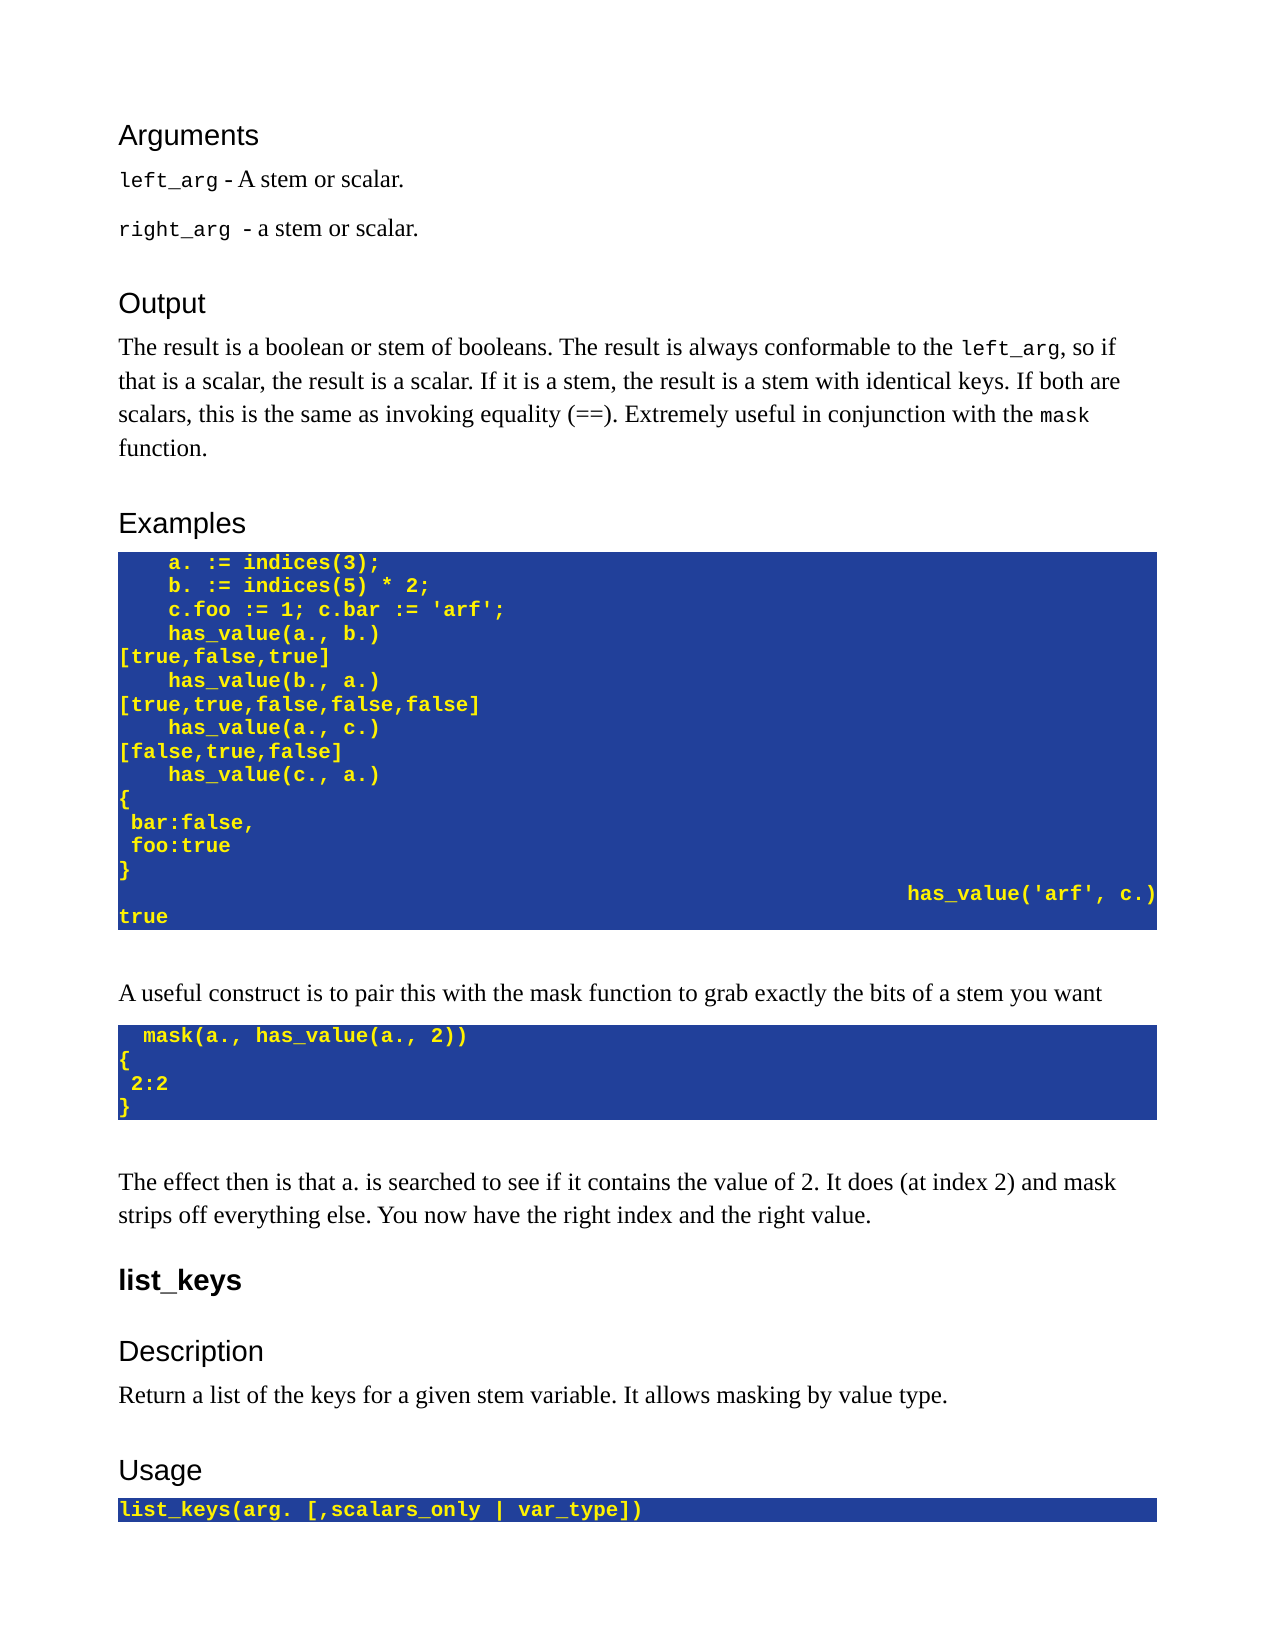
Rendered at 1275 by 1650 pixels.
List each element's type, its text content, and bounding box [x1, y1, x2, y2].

text b. := indices(5) * 2; [118, 575, 1157, 599]
text Return a list of the keys for a given stem variable. It allows masking by value type. [118, 1380, 1157, 1409]
text bar:false, [118, 812, 1157, 835]
text a. := indices(3); [118, 552, 1157, 575]
text The effect then is that a. is searched to see if it contains the value of 2. It does (at index 2) and mask strips off everything else. You now have the right index and the right value. [118, 1167, 1157, 1229]
subtitle Description [118, 1334, 1157, 1367]
text The result is a boolean or stem of booleans. The result is always conformable to the left_arg, so if that is a scalar, the result is a scalar. If it is a stem, the result is a stem with identical keys. If both are scalars, this is the same as invoking equality (==). Extremely useful in conjunction with the mask function. [118, 332, 1157, 462]
subtitle Examples [118, 506, 1157, 539]
text } [118, 859, 1157, 883]
text true [118, 906, 1157, 930]
subtitle Output [118, 286, 1157, 320]
text [false,true,false] [118, 741, 1157, 764]
text 2:2 [118, 1072, 1157, 1096]
text has_value(a., b.) [118, 623, 1157, 646]
subtitle list_keys [118, 1263, 1157, 1296]
text left_arg - A stem or scalar. [118, 164, 1157, 194]
subtitle Arguments [118, 118, 1157, 152]
text list_keys(arg. [,scalars_only | var_type]) [118, 1498, 1157, 1522]
text } [118, 1096, 1157, 1120]
text c.foo := 1; c.bar := 'arf'; [118, 599, 1157, 623]
text [true,true,false,false,false] [118, 693, 1157, 717]
text has_value(b., a.) [118, 670, 1157, 693]
text mask(a., has_value(a., 2)) [118, 1025, 1157, 1049]
text has_value(a., c.) [118, 717, 1157, 741]
text has_value('arf', c.) [118, 883, 1157, 906]
text has_value(c., a.) [118, 764, 1157, 788]
text { [118, 788, 1157, 812]
text foo:true [118, 835, 1157, 859]
subtitle Usage [118, 1452, 1157, 1486]
text A useful construct is to pair this with the mask function to grab exactly the bits of a stem you want [118, 978, 1157, 1006]
text right_arg - a stem or scalar. [118, 213, 1157, 242]
text [true,false,true] [118, 646, 1157, 670]
text { [118, 1049, 1157, 1072]
